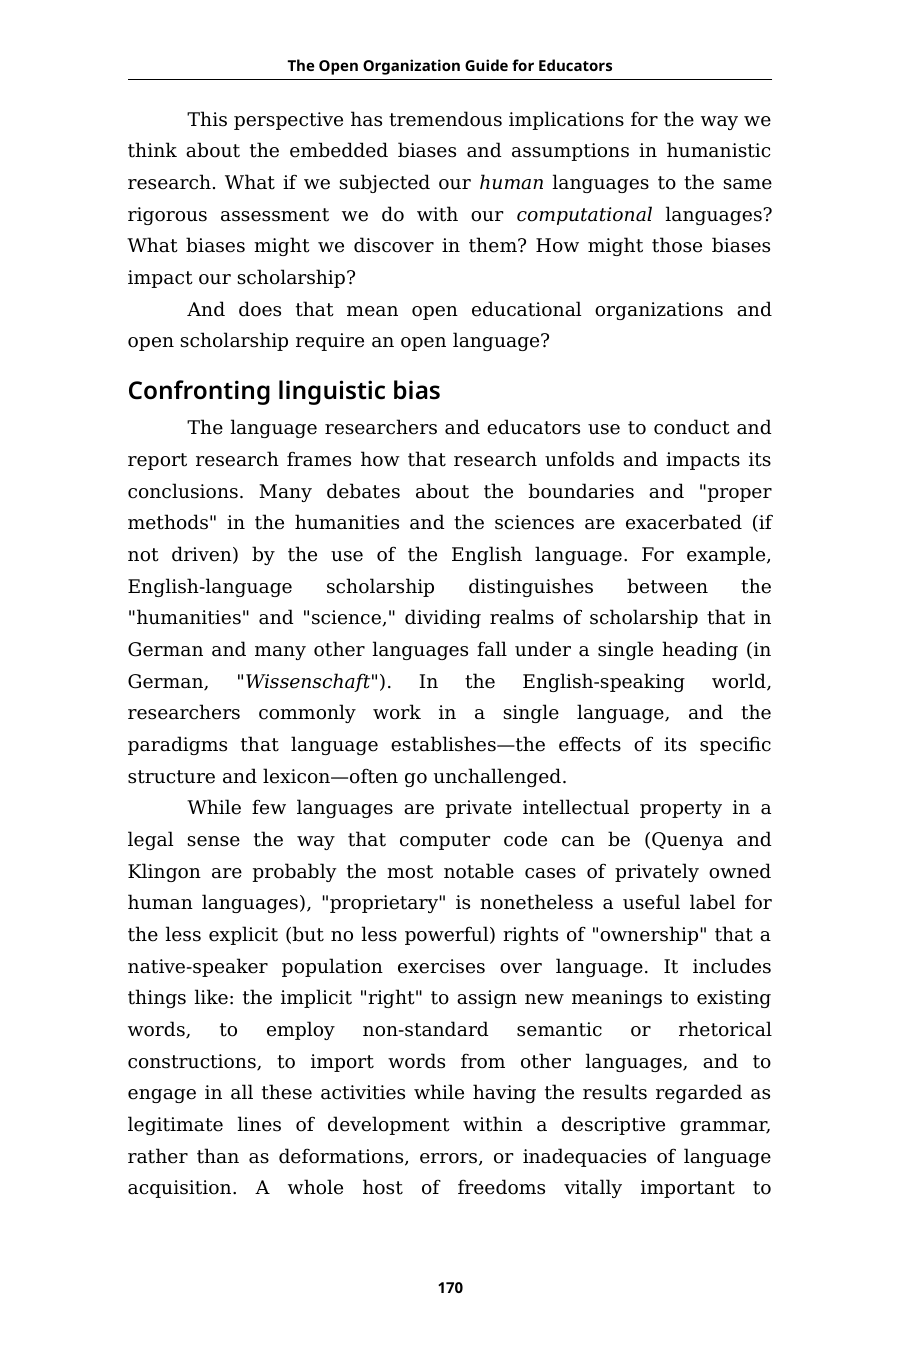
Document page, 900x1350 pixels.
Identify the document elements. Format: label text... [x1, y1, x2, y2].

text This perspective has tremendous implications for the way we think about the embedded biases and assumptions in humanistic research. What if we subjected our human languages to the same rigorous assessment we do with our computational languages? What biases might we discover in them? How might those biases impact our scholarship? [127, 109, 772, 289]
text And does that mean open educational organizations and open scholarship require an open language? [127, 299, 772, 352]
subtitle Confronting linguistic bias [127, 377, 772, 405]
text While few languages are private intellectual property in a legal sense the way that computer code can be (Quenya and Klingon are probably the most notable cases of privately owned human languages), "proprietary" is nonetheless a useful label for the less explicit (but no less powerful) rights of "ownership" that a native-speaker population exercises over language. It includes things like: the implicit "right" to assign new meanings to existing words, to employ non-standard semantic or rhetorical constructions, to import words from other languages, and to engage in all these activities while having the results regarded as legitimate lines of development within a descriptive grammar, rather than as deformations, errors, or inadequacies of language acquisition. A whole host of freedoms vitally important to [127, 797, 772, 1199]
text The language researchers and educators use to conduct and report research frames how that research unfolds and impacts its conclusions. Many debates about the boundaries and "proper methods" in the humanities and the sciences are exacerbated (if not driven) by the use of the English language. For example, English-language scholarship distinguishes between the "humanities" and "science," dividing realms of scholarship that in German and many other languages fall under a single heading (in German, "Wissenschaft"). In the English-speaking world, researchers commonly work in a single language, and the paradigms that language establishes—the effects of its specific structure and lexicon—often go unchallenged. [127, 417, 772, 788]
